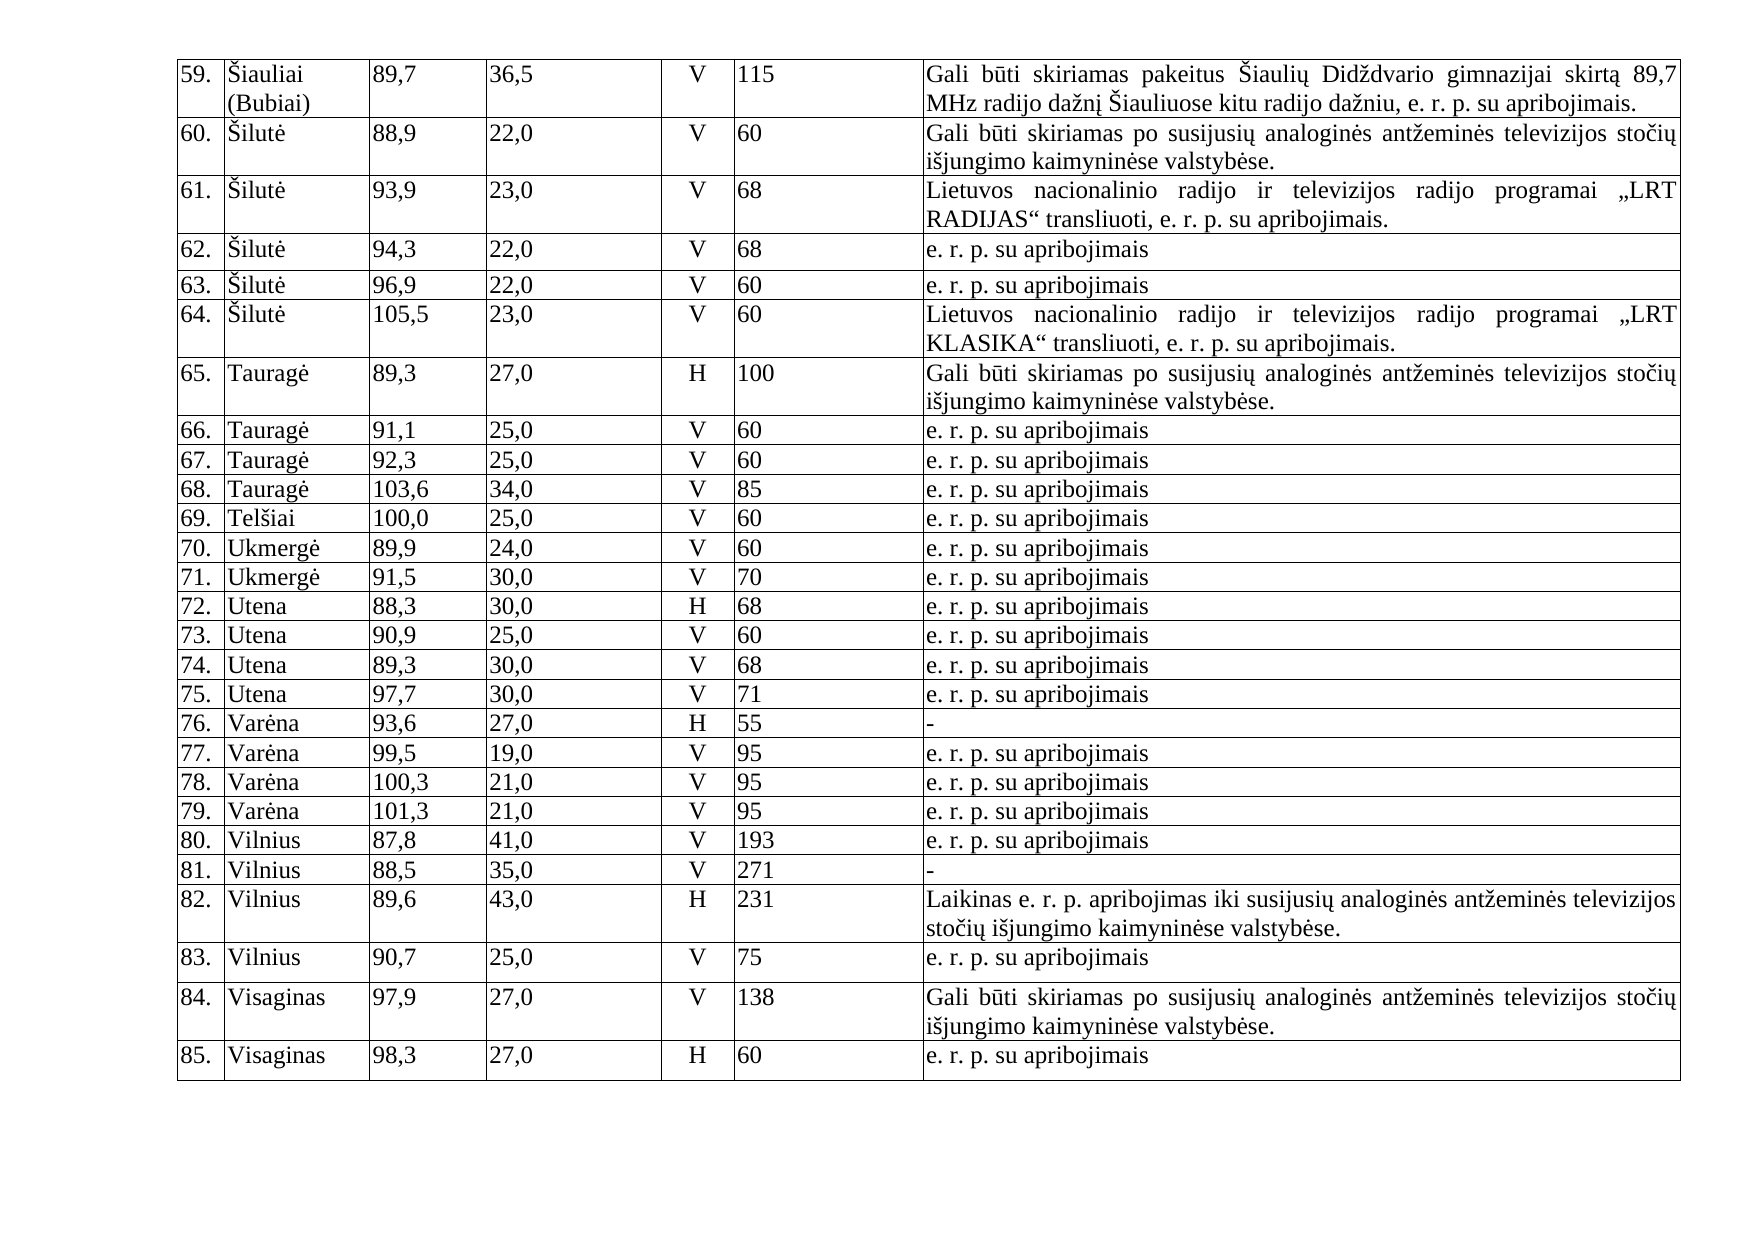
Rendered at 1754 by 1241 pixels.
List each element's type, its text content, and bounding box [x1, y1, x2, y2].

table_cell 68 [735, 592, 923, 620]
table_cell Šilutė [225, 271, 369, 299]
table_cell 93,9 [370, 176, 486, 233]
table_cell 94,3 [370, 234, 486, 270]
table_cell V [662, 416, 734, 444]
table_cell e. r. p. su apribojimais [924, 416, 1680, 444]
table_cell H [662, 1041, 734, 1080]
table_cell V [662, 738, 734, 766]
table_cell 96,9 [370, 271, 486, 299]
table_cell Laikinas e. r. p. apribojimas iki susijusių analoginės antžeminės televizijos stočių išjungimo kaimyninėse valstybėse. [924, 885, 1680, 941]
table_cell 81. [178, 855, 224, 883]
table_cell 66. [178, 416, 224, 444]
table_cell 71 [735, 680, 923, 708]
table_cell e. r. p. su apribojimais [924, 680, 1680, 708]
table_cell Telšiai [225, 504, 369, 532]
table_cell 93,6 [370, 709, 486, 737]
table_cell 27,0 [487, 1041, 661, 1080]
table_cell 25,0 [487, 416, 661, 444]
table_cell V [662, 300, 734, 357]
table_cell 271 [735, 855, 923, 883]
table_cell e. r. p. su apribojimais [924, 504, 1680, 532]
table_cell Utena [225, 592, 369, 620]
table_cell 59. [178, 60, 224, 117]
table_cell e. r. p. su apribojimais [924, 1041, 1680, 1080]
table_cell V [662, 680, 734, 708]
table_cell e. r. p. su apribojimais [924, 445, 1680, 474]
table_cell 21,0 [487, 797, 661, 825]
table_cell 83. [178, 943, 224, 982]
table_cell Vilnius [225, 885, 369, 941]
table_cell Tauragė [225, 358, 369, 415]
table_cell V [662, 118, 734, 175]
table_cell 89,7 [370, 60, 486, 117]
table_cell Tauragė [225, 445, 369, 474]
table_cell 68 [735, 176, 923, 233]
table_cell V [662, 271, 734, 299]
table_cell e. r. p. su apribojimais [924, 768, 1680, 796]
table_cell Tauragė [225, 416, 369, 444]
table_cell 138 [735, 983, 923, 1040]
table_cell 60 [735, 504, 923, 532]
table_cell 88,5 [370, 855, 486, 883]
table_cell V [662, 445, 734, 474]
table_cell 43,0 [487, 885, 661, 941]
table_cell 64. [178, 300, 224, 357]
table_cell 25,0 [487, 445, 661, 474]
table_cell 84. [178, 983, 224, 1040]
table_cell 100 [735, 358, 923, 415]
table_cell 22,0 [487, 271, 661, 299]
table_cell - [924, 709, 1680, 737]
table_cell 97,9 [370, 983, 486, 1040]
table_cell 91,1 [370, 416, 486, 444]
table_cell 79. [178, 797, 224, 825]
table_cell e. r. p. su apribojimais [924, 826, 1680, 854]
table_cell Tauragė [225, 475, 369, 503]
table_cell 41,0 [487, 826, 661, 854]
table_cell V [662, 621, 734, 649]
table_cell e. r. p. su apribojimais [924, 533, 1680, 561]
table_cell 89,3 [370, 358, 486, 415]
table_cell Varėna [225, 709, 369, 737]
table_cell Vilnius [225, 855, 369, 883]
table_cell 60 [735, 416, 923, 444]
table_cell 90,7 [370, 943, 486, 982]
table_cell V [662, 60, 734, 117]
table_cell 61. [178, 176, 224, 233]
table_cell 193 [735, 826, 923, 854]
table_cell 87,8 [370, 826, 486, 854]
table_cell 25,0 [487, 621, 661, 649]
table_cell 30,0 [487, 650, 661, 678]
table_cell V [662, 768, 734, 796]
table_cell 88,3 [370, 592, 486, 620]
table_cell V [662, 504, 734, 532]
table_cell 60. [178, 118, 224, 175]
table_cell V [662, 563, 734, 591]
table_cell e. r. p. su apribojimais [924, 621, 1680, 649]
table_cell 60 [735, 271, 923, 299]
table_cell V [662, 650, 734, 678]
table_cell Šiauliai (Bubiai) [225, 60, 369, 117]
table_cell 60 [735, 445, 923, 474]
table_cell e. r. p. su apribojimais [924, 475, 1680, 503]
table_cell 95 [735, 797, 923, 825]
table_cell Varėna [225, 797, 369, 825]
table_cell 60 [735, 533, 923, 561]
table_cell 63. [178, 271, 224, 299]
table_cell V [662, 943, 734, 982]
table_cell 76. [178, 709, 224, 737]
table_cell 21,0 [487, 768, 661, 796]
table_cell 30,0 [487, 592, 661, 620]
table_cell 95 [735, 768, 923, 796]
table_cell V [662, 234, 734, 270]
table_cell e. r. p. su apribojimais [924, 563, 1680, 591]
table_cell Lietuvos nacionalinio radijo ir televizijos radijo programai „LRT RADIJAS“ transliuoti, e. r. p. su apribojimais. [924, 176, 1680, 233]
table_cell 103,6 [370, 475, 486, 503]
table_cell Visaginas [225, 983, 369, 1040]
table_cell Vilnius [225, 943, 369, 982]
table_cell Utena [225, 680, 369, 708]
table_cell 60 [735, 300, 923, 357]
table_cell 22,0 [487, 234, 661, 270]
table_cell 90,9 [370, 621, 486, 649]
table_cell 75. [178, 680, 224, 708]
table_cell Varėna [225, 768, 369, 796]
table_cell 62. [178, 234, 224, 270]
table_cell Gali būti skiriamas pakeitus Šiaulių Didždvario gimnazijai skirtą 89,7 MHz radijo dažnį Šiauliuose kitu radijo dažniu, e. r. p. su apribojimais. [924, 60, 1680, 117]
table_cell 68 [735, 234, 923, 270]
table_cell 69. [178, 504, 224, 532]
table_cell 89,6 [370, 885, 486, 941]
table_cell 67. [178, 445, 224, 474]
table_cell V [662, 983, 734, 1040]
table_cell 74. [178, 650, 224, 678]
table_cell 70. [178, 533, 224, 561]
table_cell Gali būti skiriamas po susijusių analoginės antžeminės televizijos stočių išjungimo kaimyninėse valstybėse. [924, 118, 1680, 175]
table_cell H [662, 592, 734, 620]
table_cell 231 [735, 885, 923, 941]
table_cell e. r. p. su apribojimais [924, 738, 1680, 766]
table_cell 95 [735, 738, 923, 766]
table_cell 78. [178, 768, 224, 796]
table_cell 25,0 [487, 943, 661, 982]
table_cell 72. [178, 592, 224, 620]
table_cell H [662, 358, 734, 415]
table_cell V [662, 176, 734, 233]
table_cell 100,0 [370, 504, 486, 532]
table_cell 115 [735, 60, 923, 117]
table_cell 92,3 [370, 445, 486, 474]
table_cell Gali būti skiriamas po susijusių analoginės antžeminės televizijos stočių išjungimo kaimyninėse valstybėse. [924, 358, 1680, 415]
table_cell 36,5 [487, 60, 661, 117]
table_cell 71. [178, 563, 224, 591]
table_cell 60 [735, 621, 923, 649]
table_cell 19,0 [487, 738, 661, 766]
table_cell 60 [735, 118, 923, 175]
table_cell 75 [735, 943, 923, 982]
table_cell V [662, 475, 734, 503]
table_cell H [662, 885, 734, 941]
table_cell 88,9 [370, 118, 486, 175]
table_cell 27,0 [487, 358, 661, 415]
table_cell 65. [178, 358, 224, 415]
table_cell 85 [735, 475, 923, 503]
table_cell e. r. p. su apribojimais [924, 234, 1680, 270]
table_cell V [662, 797, 734, 825]
table_cell 35,0 [487, 855, 661, 883]
table_cell 30,0 [487, 563, 661, 591]
table_cell 24,0 [487, 533, 661, 561]
table_cell 22,0 [487, 118, 661, 175]
table_cell 30,0 [487, 680, 661, 708]
table_cell Šilutė [225, 176, 369, 233]
table_cell Šilutė [225, 300, 369, 357]
table_cell 89,9 [370, 533, 486, 561]
table_cell 89,3 [370, 650, 486, 678]
table_cell Utena [225, 621, 369, 649]
table_cell Šilutė [225, 234, 369, 270]
table_cell 77. [178, 738, 224, 766]
table_cell e. r. p. su apribojimais [924, 797, 1680, 825]
table_cell 105,5 [370, 300, 486, 357]
table_cell 80. [178, 826, 224, 854]
table_cell 97,7 [370, 680, 486, 708]
table_cell Ukmergė [225, 563, 369, 591]
table_cell Gali būti skiriamas po susijusių analoginės antžeminės televizijos stočių išjungimo kaimyninėse valstybėse. [924, 983, 1680, 1040]
table_cell Šilutė [225, 118, 369, 175]
table_cell V [662, 533, 734, 561]
table_cell 55 [735, 709, 923, 737]
table_cell Ukmergė [225, 533, 369, 561]
table_cell Varėna [225, 738, 369, 766]
table_cell 23,0 [487, 300, 661, 357]
table_cell e. r. p. su apribojimais [924, 271, 1680, 299]
table_cell V [662, 855, 734, 883]
table_cell 82. [178, 885, 224, 941]
table_cell 73. [178, 621, 224, 649]
table_cell Visaginas [225, 1041, 369, 1080]
table_cell H [662, 709, 734, 737]
table_cell 98,3 [370, 1041, 486, 1080]
table_cell V [662, 826, 734, 854]
table_cell Utena [225, 650, 369, 678]
table_cell 99,5 [370, 738, 486, 766]
table_cell 68 [735, 650, 923, 678]
table_cell Lietuvos nacionalinio radijo ir televizijos radijo programai „LRT KLASIKA“ transliuoti, e. r. p. su apribojimais. [924, 300, 1680, 357]
table_cell 85. [178, 1041, 224, 1080]
table_cell 91,5 [370, 563, 486, 591]
table_cell - [924, 855, 1680, 883]
table_cell 100,3 [370, 768, 486, 796]
table_cell 27,0 [487, 983, 661, 1040]
table_cell 23,0 [487, 176, 661, 233]
table_cell 70 [735, 563, 923, 591]
table_cell 25,0 [487, 504, 661, 532]
table_cell Vilnius [225, 826, 369, 854]
table_cell 68. [178, 475, 224, 503]
table_cell 60 [735, 1041, 923, 1080]
table_cell 101,3 [370, 797, 486, 825]
table_cell e. r. p. su apribojimais [924, 943, 1680, 982]
table_cell 27,0 [487, 709, 661, 737]
table_cell e. r. p. su apribojimais [924, 592, 1680, 620]
table_cell 34,0 [487, 475, 661, 503]
table_cell e. r. p. su apribojimais [924, 650, 1680, 678]
